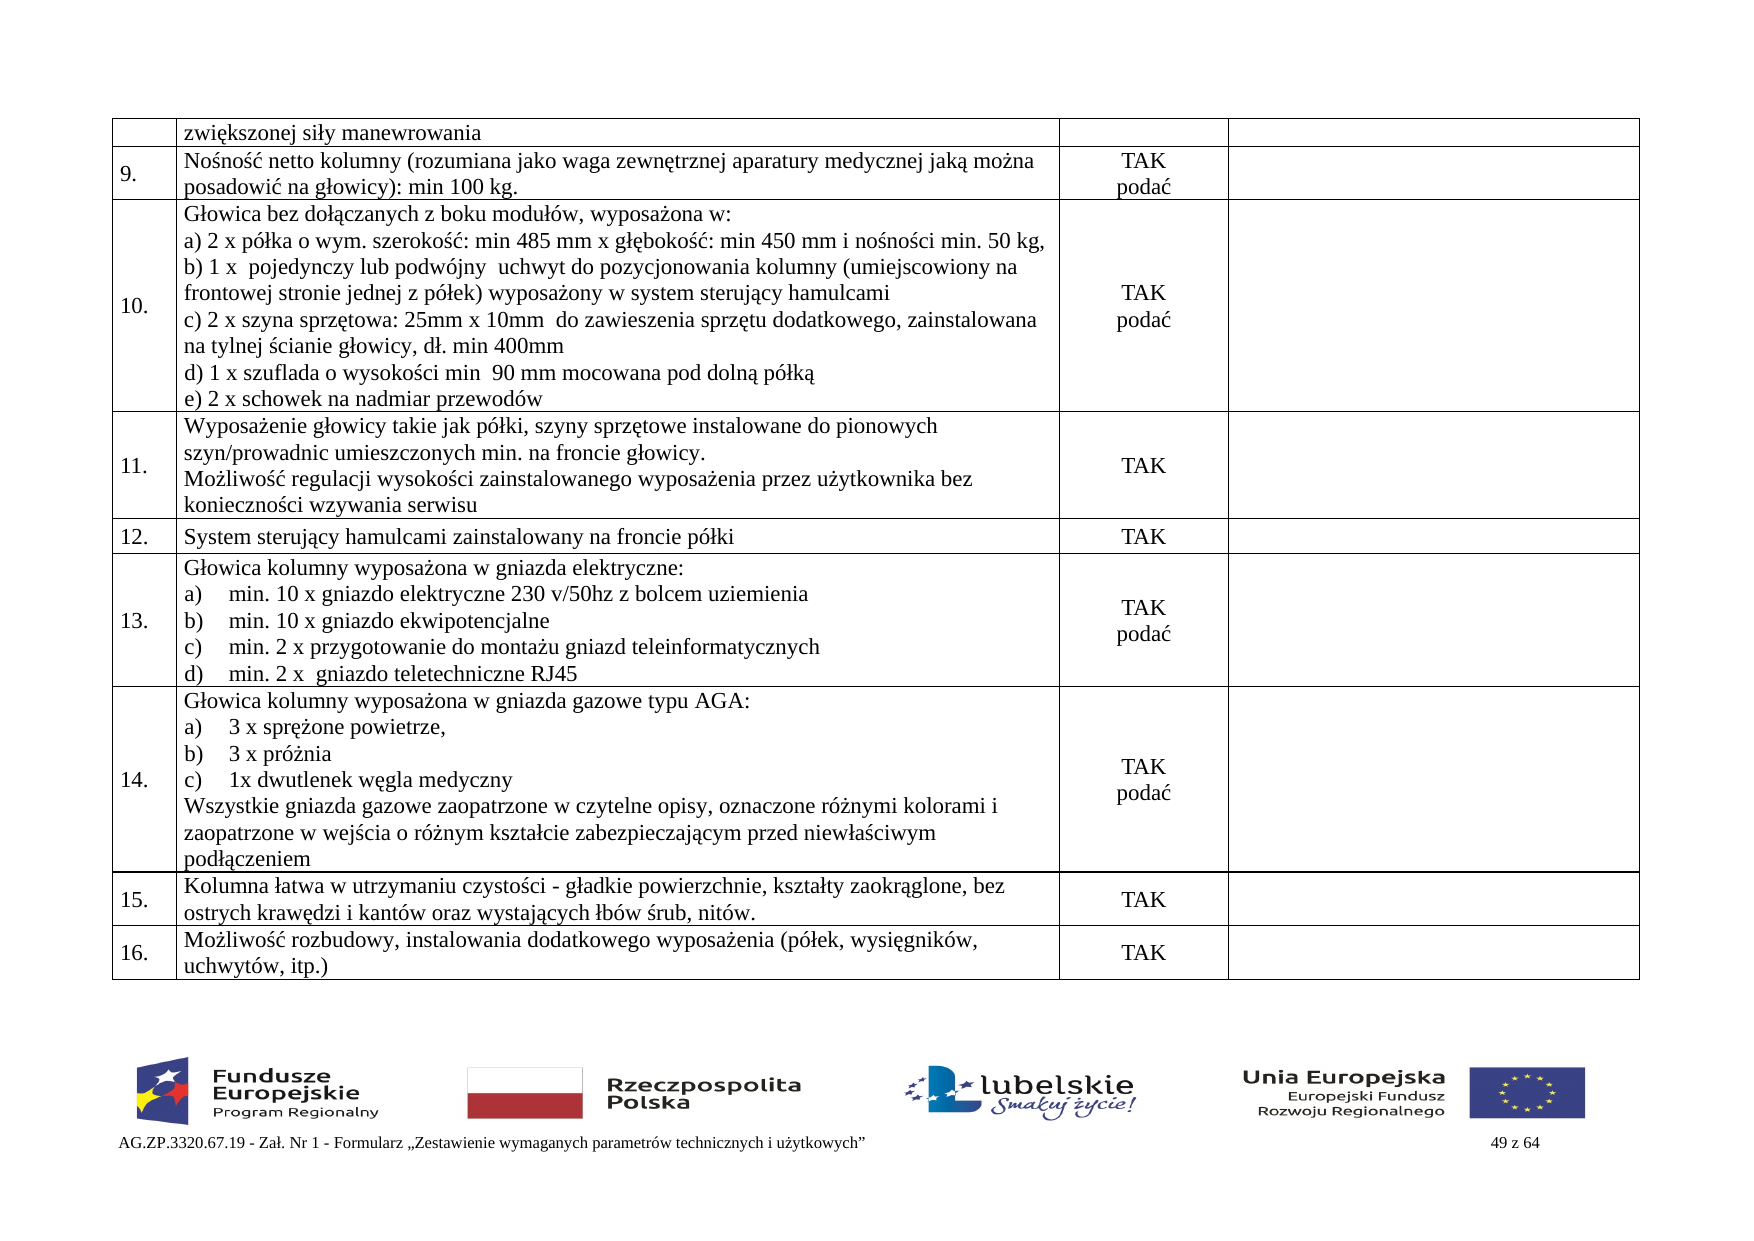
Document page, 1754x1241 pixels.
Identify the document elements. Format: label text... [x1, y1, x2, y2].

table_cell [113, 147, 176, 199]
table_cell [113, 412, 176, 518]
table_cell [1229, 119, 1639, 146]
table_cell TAK podać [1060, 554, 1228, 686]
table_cell [1060, 119, 1228, 146]
table_cell [113, 200, 176, 411]
table_cell Nośność netto kolumny (rozumiana jako waga zewnętrznej aparatury medycznej jaką można posadowić na głowicy): min 100 kg. [177, 147, 1059, 199]
table_cell TAK podać [1060, 200, 1228, 411]
table_cell [113, 554, 176, 686]
table_cell [1229, 687, 1639, 871]
table_cell [1229, 147, 1639, 199]
table_cell TAK podać [1060, 147, 1228, 199]
table_cell [113, 687, 176, 871]
table_cell [113, 873, 176, 925]
table_cell [1229, 873, 1639, 925]
table_cell Wyposażenie głowicy takie jak półki, szyny sprzętowe instalowane do pionowych szyn/prowadnic umieszczonych min. na froncie głowicy. Możliwość regulacji wysokości zainstalowanego wyposażenia przez użytkownika bez konieczności wzywania serwisu [177, 412, 1059, 518]
table_cell System sterujący hamulcami zainstalowany na froncie półki [177, 519, 1059, 553]
table_cell TAK [1060, 519, 1228, 553]
table_cell Głowica kolumny wyposażona w gniazda elektryczne: min. 10 x gniazdo elektryczne 230 v/50hz z bolcem uziemienia min. 10 x gniazdo ekwipotencjalne min. 2 x przygotowanie do montażu gniazd teleinformatycznych min. 2 x gniazdo teletechniczne RJ45 [177, 554, 1059, 686]
table_cell Możliwość rozbudowy, instalowania dodatkowego wyposażenia (półek, wysięgników, uchwytów, itp.) [177, 926, 1059, 979]
table_cell TAK [1060, 412, 1228, 518]
table_cell [113, 926, 176, 979]
table_cell [1229, 554, 1639, 686]
table_cell [113, 519, 176, 553]
table_cell Głowica bez dołączanych z boku modułów, wyposażona w: a) 2 x półka o wym. szerokość: min 485 mm x głębokość: min 450 mm i nośności min. 50 kg, b) 1 x pojedynczy lub podwójny uchwyt do pozycjonowania kolumny (umiejscowiony na frontowej stronie jednej z półek) wyposażony w system sterujący hamulcami c) 2 x szyna sprzętowa: 25mm x 10mm do zawieszenia sprzętu dodatkowego, zainstalowana na tylnej ścianie głowicy, dł. min 400mm d) 1 x szuflada o wysokości min 90 mm mocowana pod dolną półką e) 2 x schowek na nadmiar przewodów [177, 200, 1059, 411]
table_cell [1229, 519, 1639, 553]
table_cell [1229, 412, 1639, 518]
table_cell Kolumna łatwa w utrzymaniu czystości - gładkie powierzchnie, kształty zaokrąglone, bez ostrych krawędzi i kantów oraz wystających łbów śrub, nitów. [177, 873, 1059, 925]
table_cell Głowica kolumny wyposażona w gniazda gazowe typu AGA: 3 x sprężone powietrze, 3 x próżnia 1x dwutlenek węgla medyczny Wszystkie gniazda gazowe zaopatrzone w czytelne opisy, oznaczone różnymi kolorami i zaopatrzone w wejścia o różnym kształcie zabezpieczającym przed niewłaściwym podłączeniem [177, 687, 1059, 871]
table_cell [1229, 200, 1639, 411]
table_cell zwiększonej siły manewrowania [177, 119, 1059, 146]
table_cell [1229, 926, 1639, 979]
table_cell TAK [1060, 926, 1228, 979]
table_cell TAK podać [1060, 687, 1228, 871]
table_cell TAK [1060, 873, 1228, 925]
table_cell [113, 119, 176, 146]
